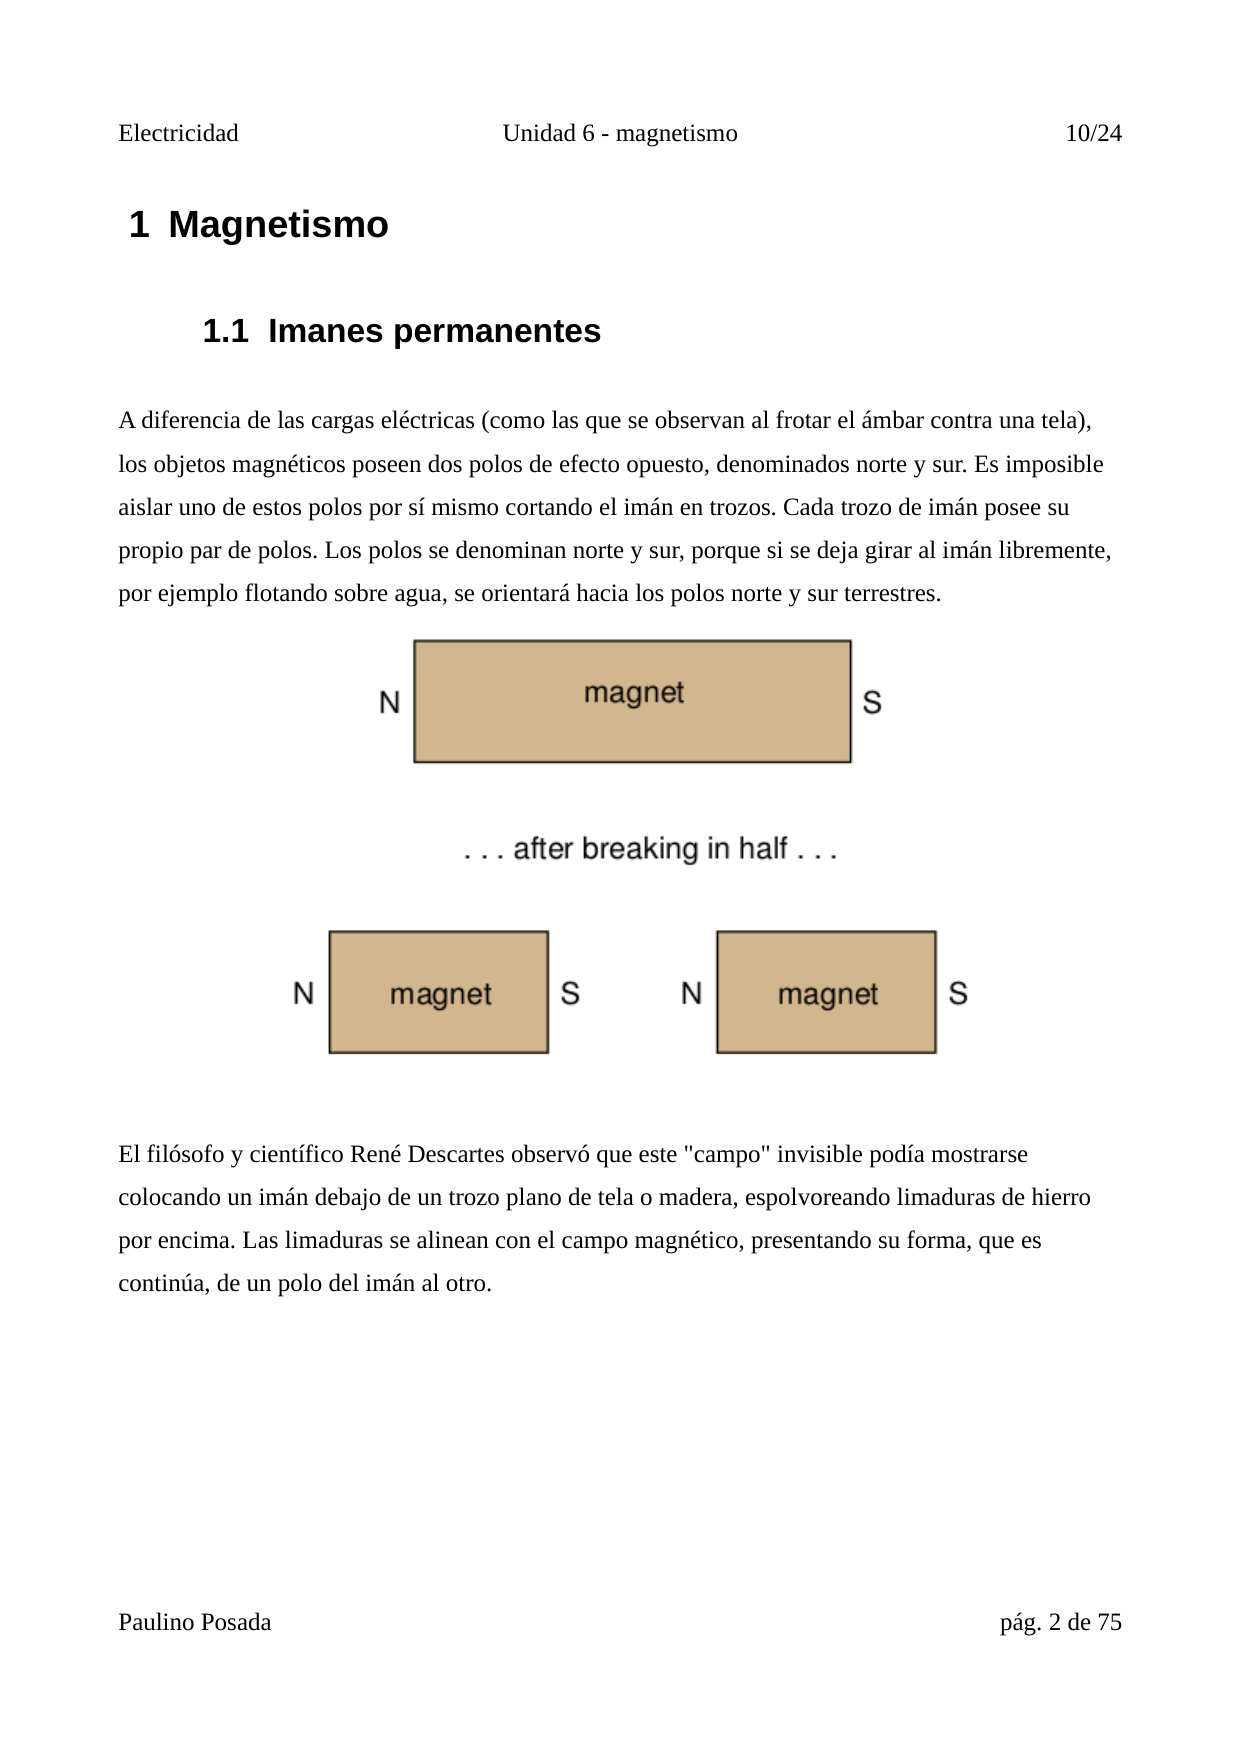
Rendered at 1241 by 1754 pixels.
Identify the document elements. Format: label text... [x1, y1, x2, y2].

text colocando un imán debajo de un trozo plano de tela o madera, espolvoreando limaduras de hierro por encima. Las limaduras se alinean con el campo magnético, presentando su forma, que es continúa, de un polo del imán al otro. [118, 1182, 1122, 1297]
subtitle Imanes permanentes [193, 311, 1122, 350]
text El filósofo y científico René Descartes observó que este "campo" invisible podía mostrarse [118, 1139, 1122, 1167]
subtitle Magnetismo [118, 201, 1122, 245]
text A diferencia de las cargas eléctricas (como las que se observan al frotar el ámbar contra una tela), los objetos magnéticos poseen dos polos de efecto opuesto, denominados norte y sur. Es imposible aislar uno de estos polos por sí mismo cortando el imán en trozos. Cada trozo de imán posee su propio par de polos. Los polos se denominan norte y sur, porque si se deja girar al imán libremente, por ejemplo flotando sobre agua, se orientará hacia los polos norte y sur terrestres. [118, 406, 1122, 607]
picture [257, 621, 983, 1073]
